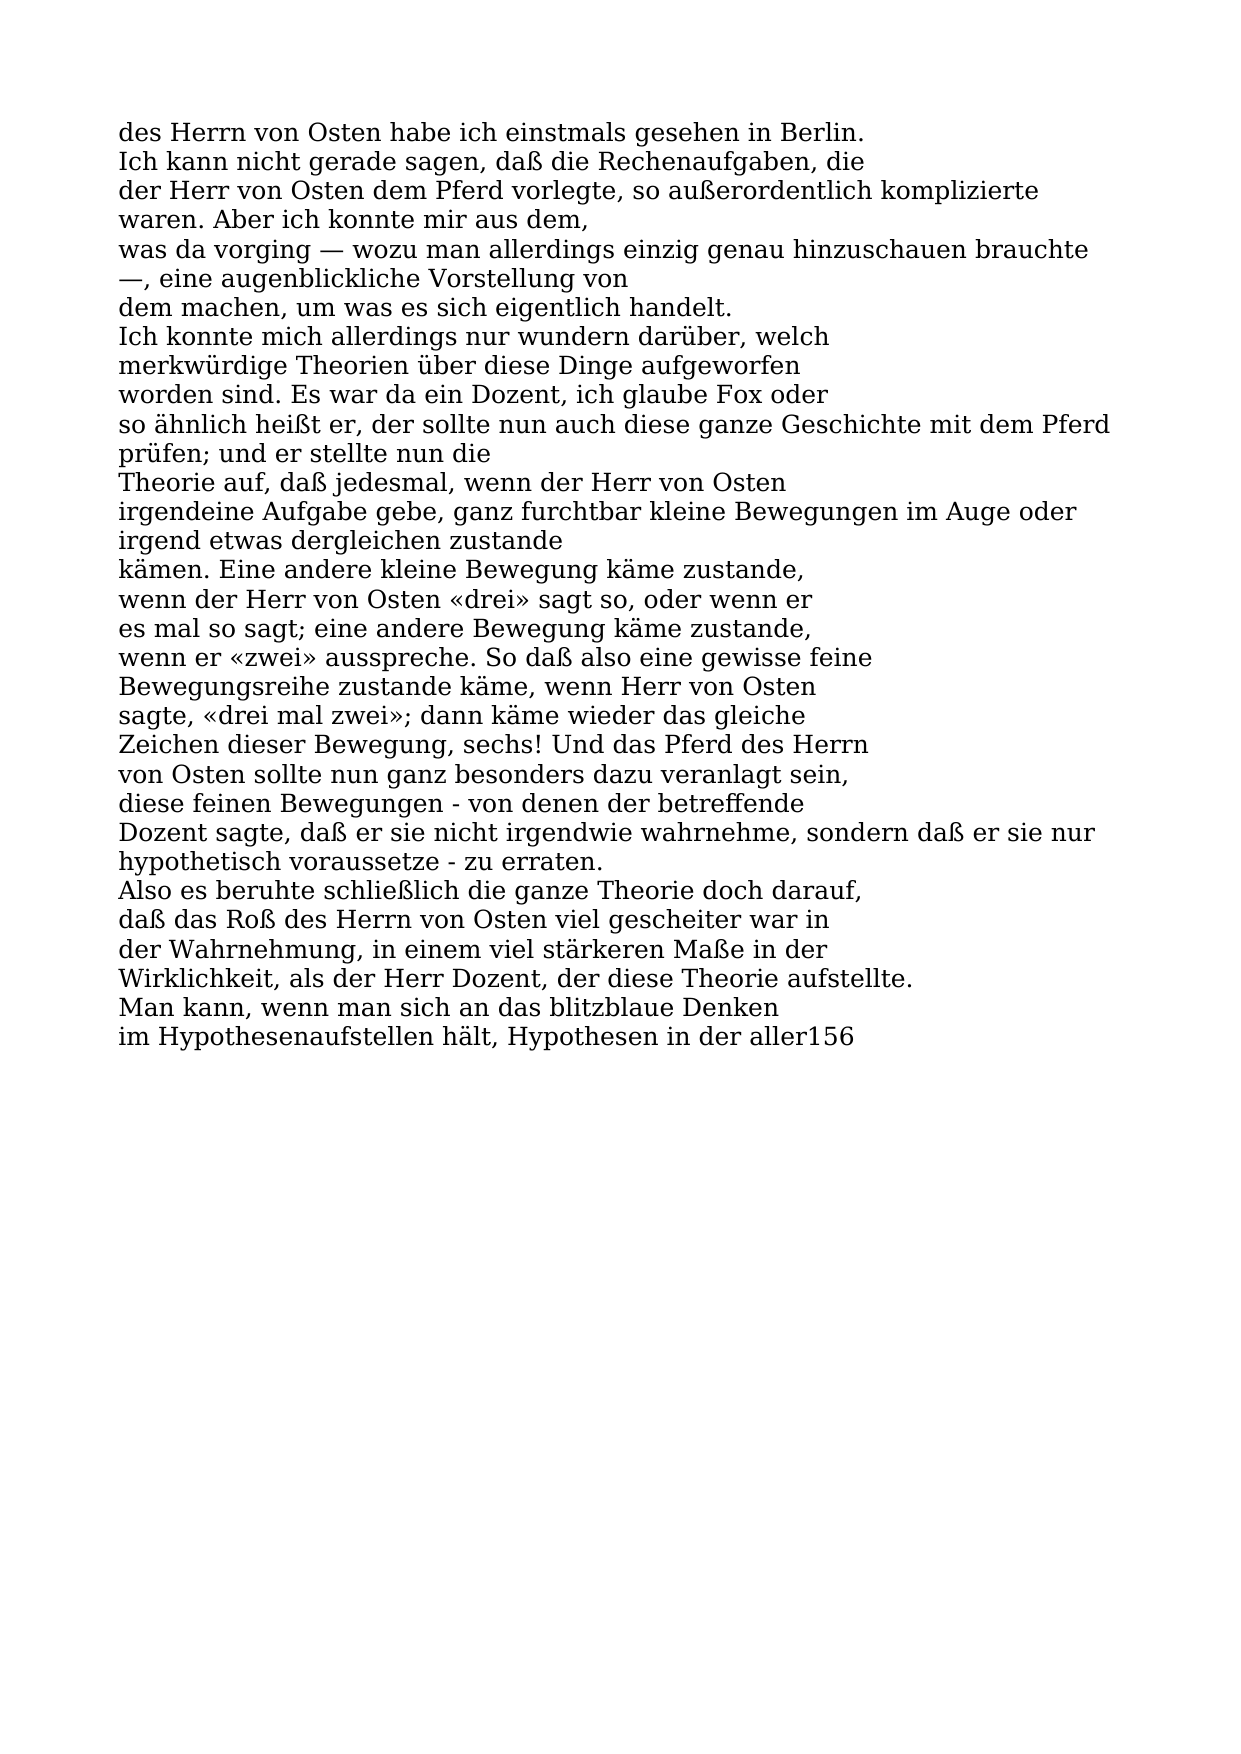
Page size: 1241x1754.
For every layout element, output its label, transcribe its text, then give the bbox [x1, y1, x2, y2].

text von Osten sollte nun ganz besonders dazu veranlagt sein, [118, 760, 1122, 789]
text der Wahrnehmung, in einem viel stärkeren Maße in der [118, 935, 1122, 964]
text kämen. Eine andere kleine Bewegung käme zustande, [118, 556, 1122, 585]
text Wirklichkeit, als der Herr Dozent, der diese Theorie aufstellte. [118, 964, 1122, 993]
text merkwürdige Theorien über diese Dinge aufgeworfen [118, 351, 1122, 381]
text Man kann, wenn man sich an das blitzblaue Denken [118, 993, 1122, 1022]
text sagte, «drei mal zwei»; dann käme wieder das gleiche [118, 701, 1122, 731]
text was da vorging — wozu man allerdings einzig genau hinzuschauen brauchte —, eine augenblickliche Vorstellung von [118, 235, 1122, 293]
text so ähnlich heißt er, der sollte nun auch diese ganze Geschichte mit dem Pferd prüfen; und er stellte nun die [118, 410, 1122, 468]
text Ich kann nicht gerade sagen, daß die Rechenaufgaben, die [118, 147, 1122, 176]
text worden sind. Es war da ein Dozent, ich glaube Fox oder [118, 381, 1122, 410]
text daß das Roß des Herrn von Osten viel gescheiter war in [118, 906, 1122, 935]
text es mal so sagt; eine andere Bewegung käme zustande, [118, 614, 1122, 643]
text der Herr von Osten dem Pferd vorlegte, so außerordentlich komplizierte waren. Aber ich konnte mir aus dem, [118, 176, 1122, 235]
text Bewegungsreihe zustande käme, wenn Herr von Osten [118, 672, 1122, 701]
text wenn er «zwei» ausspreche. So daß also eine gewisse feine [118, 643, 1122, 672]
text des Herrn von Osten habe ich einstmals gesehen in Berlin. [118, 118, 1122, 147]
text wenn der Herr von Osten «drei» sagt so, oder wenn er [118, 585, 1122, 614]
text irgendeine Aufgabe gebe, ganz furchtbar kleine Bewegungen im Auge oder irgend etwas dergleichen zustande [118, 497, 1122, 556]
text diese feinen Bewegungen - von denen der betreffende [118, 789, 1122, 818]
text Also es beruhte schließlich die ganze Theorie doch darauf, [118, 876, 1122, 906]
text Dozent sagte, daß er sie nicht irgendwie wahrnehme, sondern daß er sie nur hypothetisch voraussetze - zu erraten. [118, 818, 1122, 876]
text Theorie auf, daß jedesmal, wenn der Herr von Osten [118, 468, 1122, 497]
text im Hypothesenaufstellen hält, Hypothesen in der aller156 [118, 1022, 1122, 1051]
text Zeichen dieser Bewegung, sechs! Und das Pferd des Herrn [118, 731, 1122, 760]
text Ich konnte mich allerdings nur wundern darüber, welch [118, 322, 1122, 351]
text dem machen, um was es sich eigentlich handelt. [118, 293, 1122, 322]
